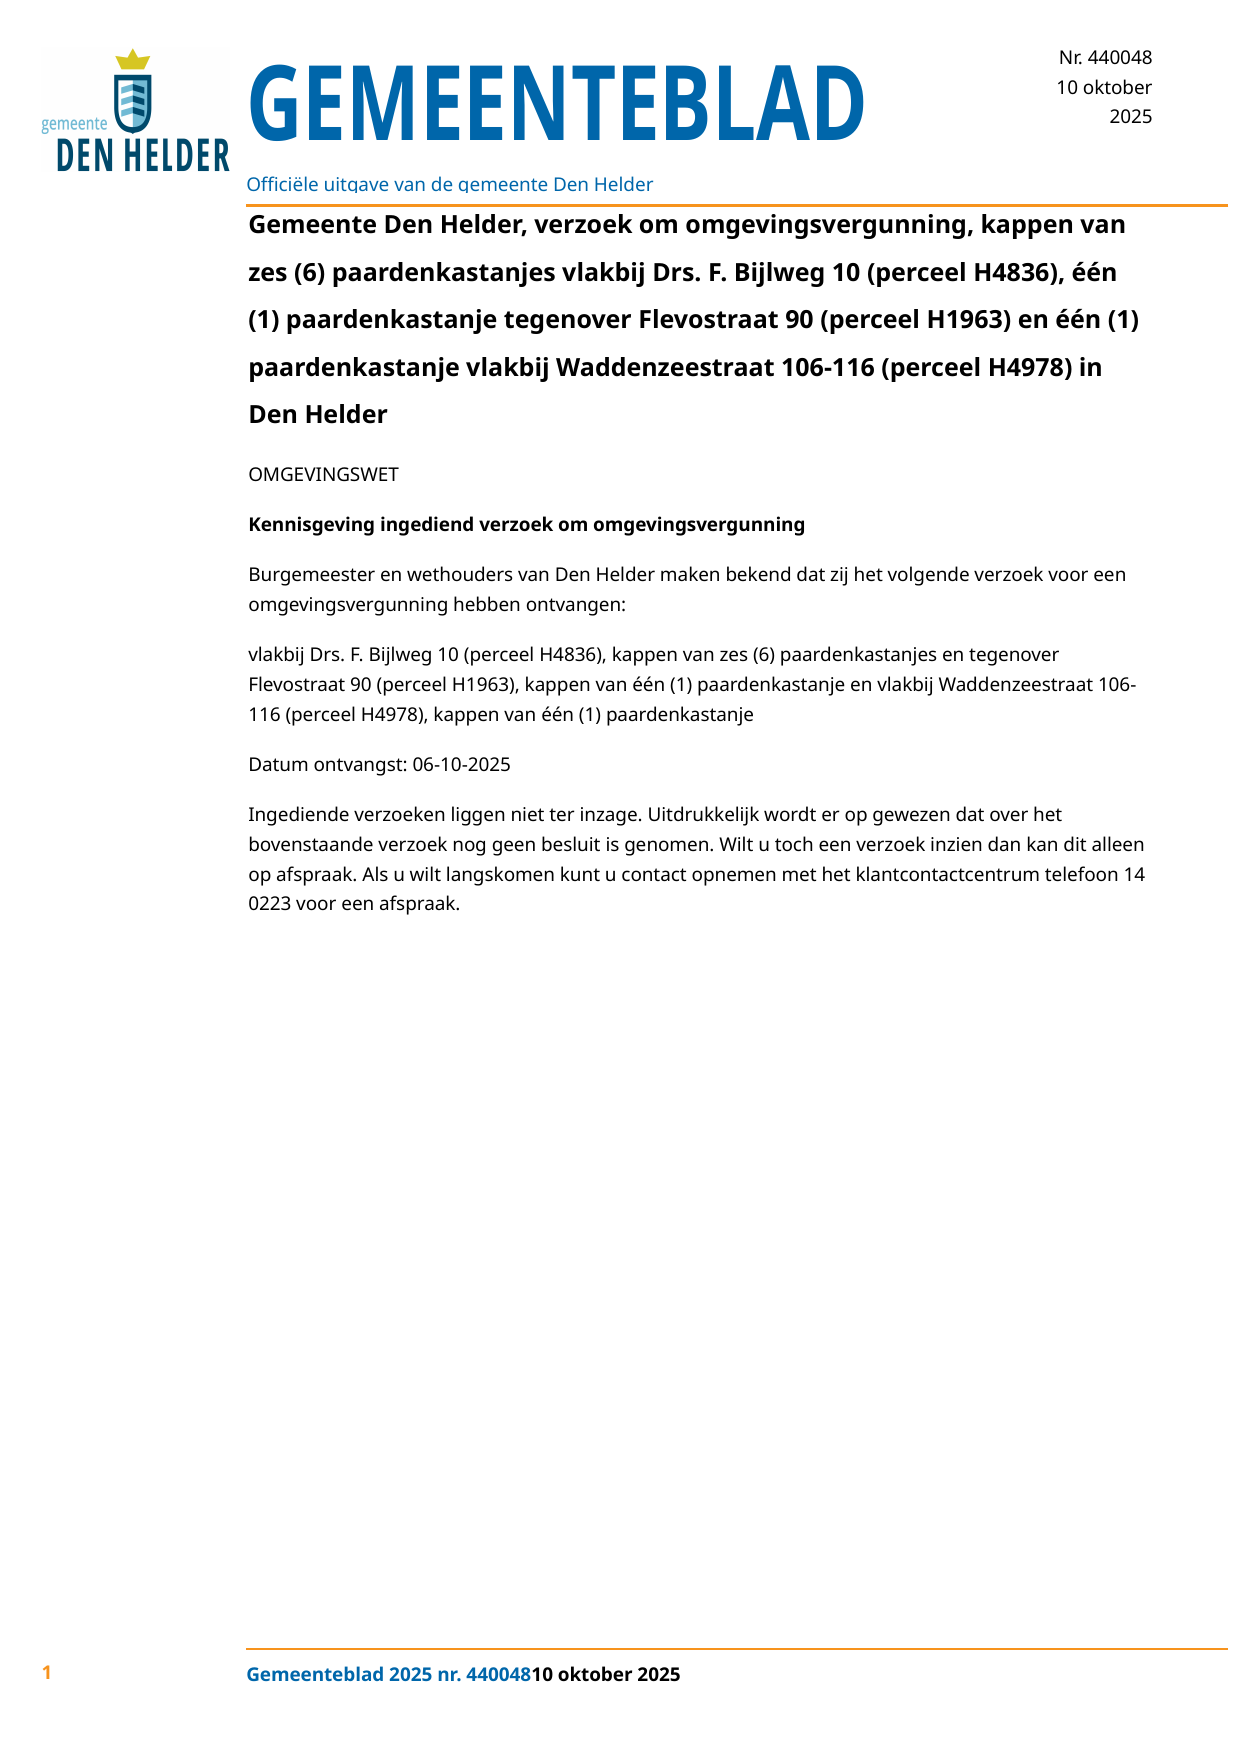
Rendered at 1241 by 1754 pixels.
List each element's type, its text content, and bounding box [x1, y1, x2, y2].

picture [100, 154, 106, 172]
picture [63, 144, 68, 165]
picture [130, 157, 135, 172]
text OMGEVINGSWET [248, 461, 1152, 486]
picture [41, 47, 231, 172]
text Gemeente Den Helder, verzoek om omgevingsvergunning, kappen van zes (6) paardenkastanjes vlakbij Drs. F. Bijlweg 10 (perceel H4836), één (1) paardenkastanje tegenover Flevostraat 90 (perceel H1963) en één (1) paardenkastanje vlakbij Waddenzeestraat 106-116 (perceel H4978) in Den Helder [248, 207, 1152, 431]
text vlakbij Drs. F. Bijlweg 10 (perceel H4836), kappen van zes (6) paardenkastanjes en tegenover Flevostraat 90 (perceel H1963), kappen van één (1) paardenkastanje en vlakbij Waddenzeestraat 106-116 (perceel H4978), kappen van één (1) paardenkastanje [248, 642, 1152, 726]
picture [220, 160, 224, 172]
picture [182, 144, 187, 165]
text Ingediende verzoeken liggen niet ter inzage. Uitdrukkelijk wordt er op gewezen dat over het bovenstaande verzoek nog geen besluit is genomen. Wilt u toch een verzoek inzien dan kan dit alleen op afspraak. Als u wilt langskomen kunt u contact opnemen met het klantcontactcentrum telefoon 14 0223 voor een afspraak. [248, 802, 1152, 916]
text Burgemeester en wethouders van Den Helder maken bekend dat zij het volgende verzoek voor een omgevingsvergunning hebben ontvangen: [248, 562, 1152, 617]
text Kennisgeving ingediend verzoek om omgevingsvergunning [248, 511, 1152, 537]
text Datum ontvangst: 06-10-2025 [248, 751, 1152, 777]
